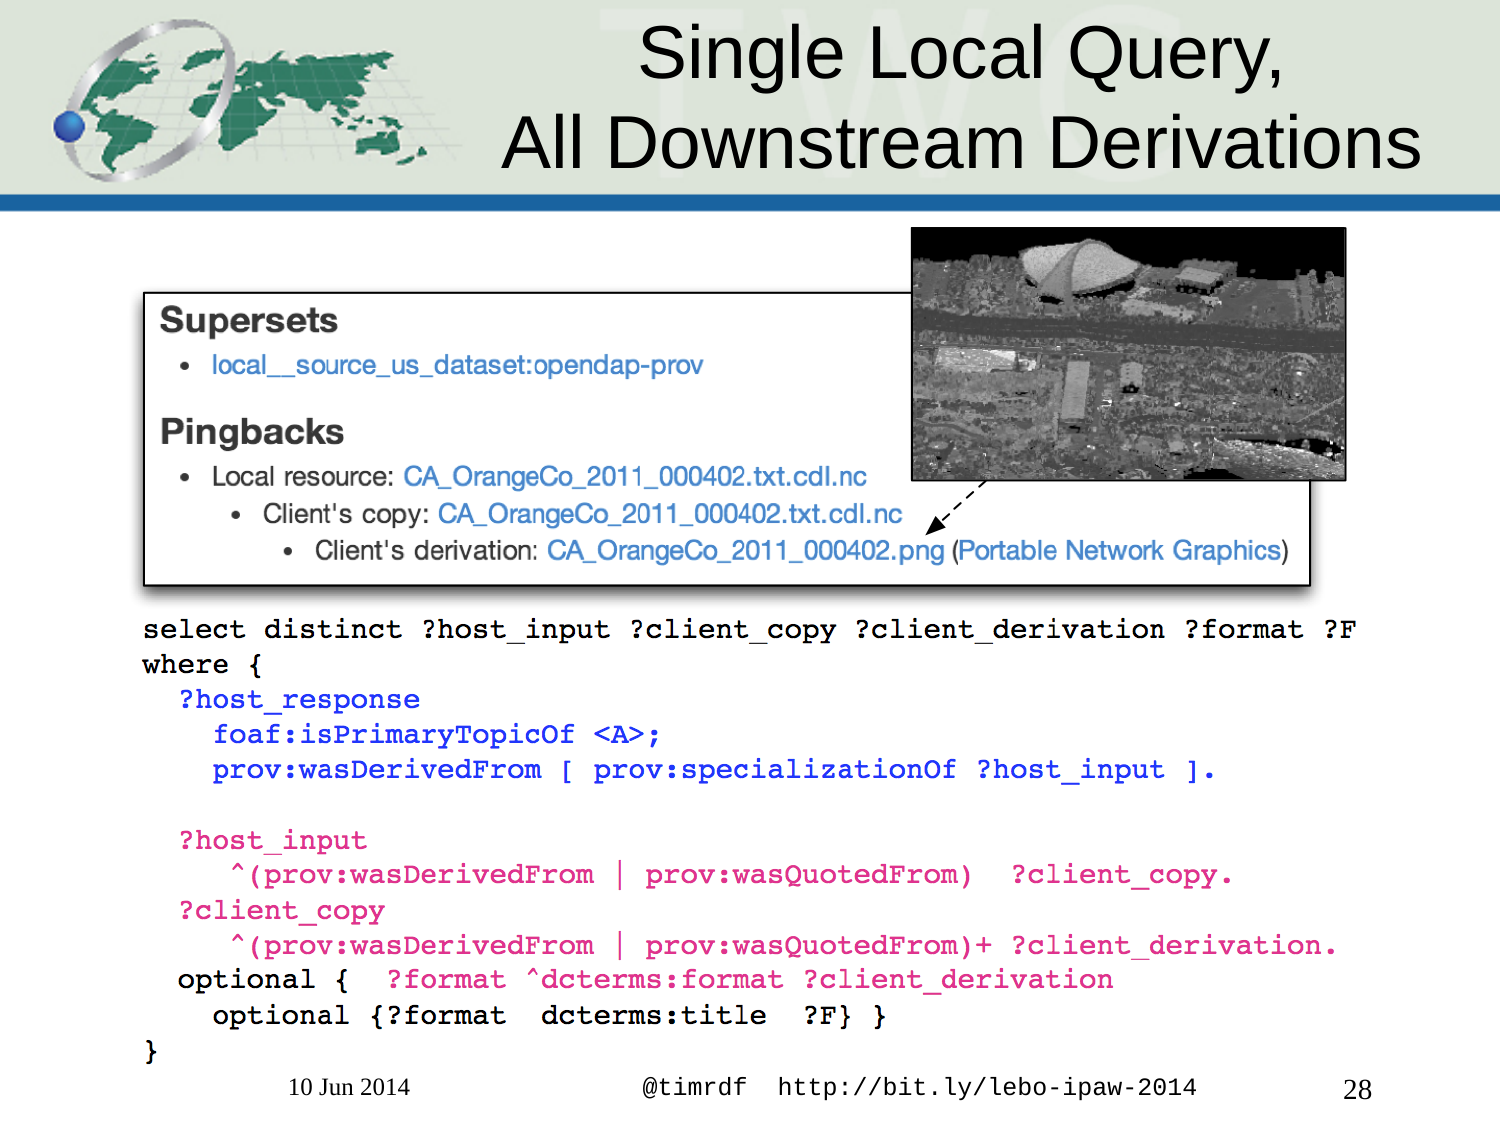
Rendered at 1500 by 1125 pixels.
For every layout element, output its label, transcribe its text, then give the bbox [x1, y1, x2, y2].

title Single Local Query, All Downstream Derivations [424, 0, 1500, 188]
picture [0, 0, 1500, 212]
picture [120, 223, 1366, 1066]
